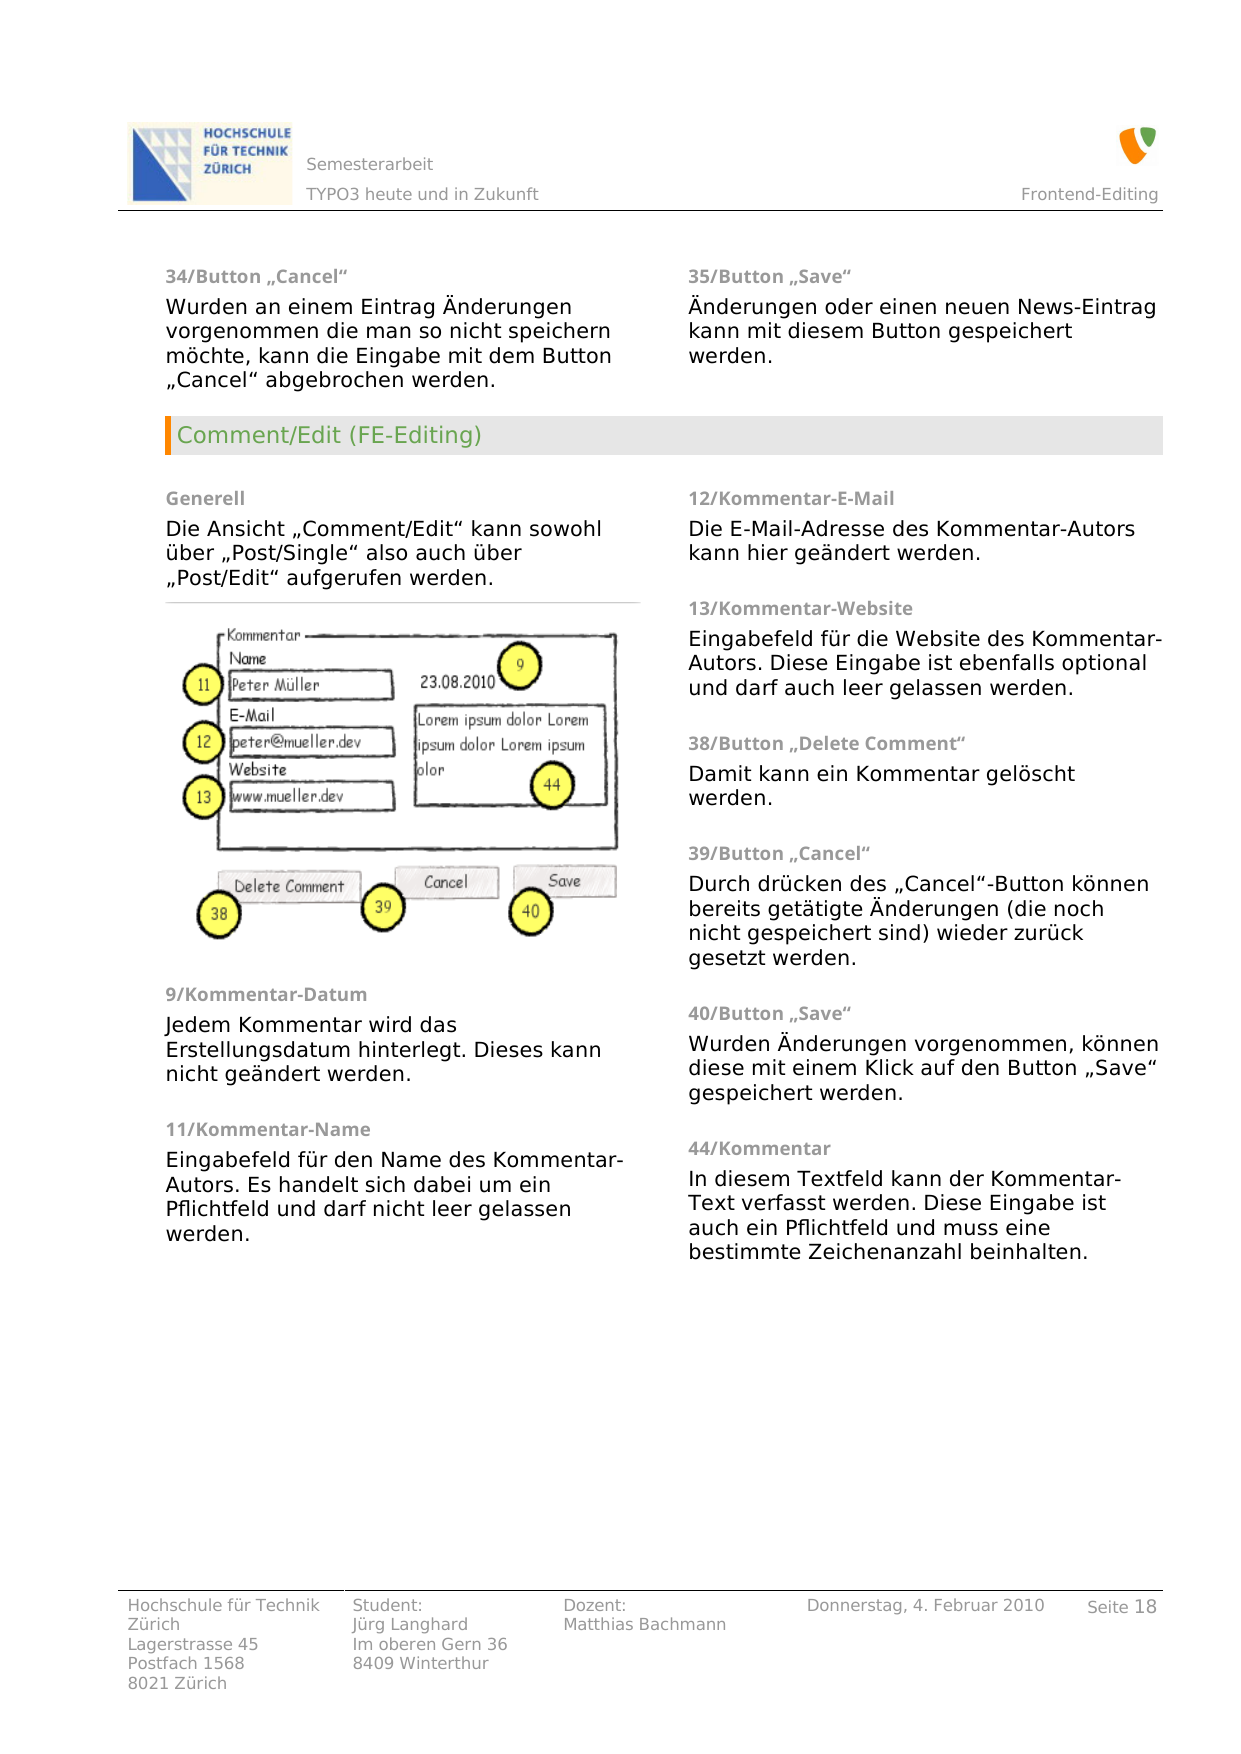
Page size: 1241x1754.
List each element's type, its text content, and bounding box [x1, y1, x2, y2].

picture [165, 602, 641, 952]
text Eingabefeld für den Name des Kommentar-Autors. Es handelt sich dabei um ein Pflichtfeld und darf nicht leer gelassen werden. [165, 1148, 641, 1246]
subtitle 13/Kommentar-Website [688, 595, 1163, 621]
text Änderungen oder einen neuen News-Eintrag kann mit diesem Button gespeichert werden. [688, 294, 1163, 368]
subtitle 44/Kommentar [688, 1134, 1163, 1161]
subtitle 40/Button „Save“ [688, 999, 1163, 1026]
subtitle 11/Kommentar-Name [165, 1116, 641, 1142]
text Die E-Mail-Adresse des Kommentar-Autors kann hier geändert werden. [688, 516, 1163, 565]
subtitle 38/Button „Delete Comment“ [688, 730, 1163, 756]
text In diesem Textfeld kann der Kommentar-Text verfasst werden. Diese Eingabe ist auch ein Pflichtfeld und muss eine bestimmte Zeichenanzahl beinhalten. [688, 1166, 1163, 1264]
subtitle 9/Kommentar-Datum [165, 981, 641, 1007]
text Eingabefeld für die Website des Kommentar-Autors. Diese Eingabe ist ebenfalls optional und darf auch leer gelassen werden. [688, 627, 1163, 700]
subtitle 35/Button „Save“ [688, 263, 1163, 289]
picture [127, 122, 293, 205]
subtitle 12/Kommentar-E-Mail [688, 484, 1163, 511]
text Wurden an einem Eintrag Änderungen vorgenommen die man so nicht speichern möchte, kann die Eingabe mit dem Button „Cancel“ abgebrochen werden. [165, 294, 641, 392]
text Jedem Kommentar wird das Erstellungsdatum hinterlegt. Dieses kann nicht geändert werden. [165, 1013, 641, 1087]
subtitle 34/Button „Cancel“ [165, 263, 641, 289]
subtitle Comment/Edit (FE-Editing) [171, 416, 1163, 455]
subtitle Generell [165, 484, 641, 511]
text Die Ansicht „Comment/Edit“ kann sowohl über „Post/Single“ also auch über „Post/Edit“ aufgerufen werden. [165, 516, 641, 590]
text Wurden Änderungen vorgenommen, können diese mit einem Klick auf den Button „Save“ gespeichert werden. [688, 1032, 1163, 1105]
picture [1116, 125, 1159, 166]
text Damit kann ein Kommentar gelöscht werden. [688, 762, 1163, 811]
subtitle 39/Button „Cancel“ [688, 840, 1163, 866]
text Durch drücken des „Cancel“-Button können bereits getätigte Änderungen (die noch nicht gespeichert sind) wieder zurück gesetzt werden. [688, 872, 1163, 970]
